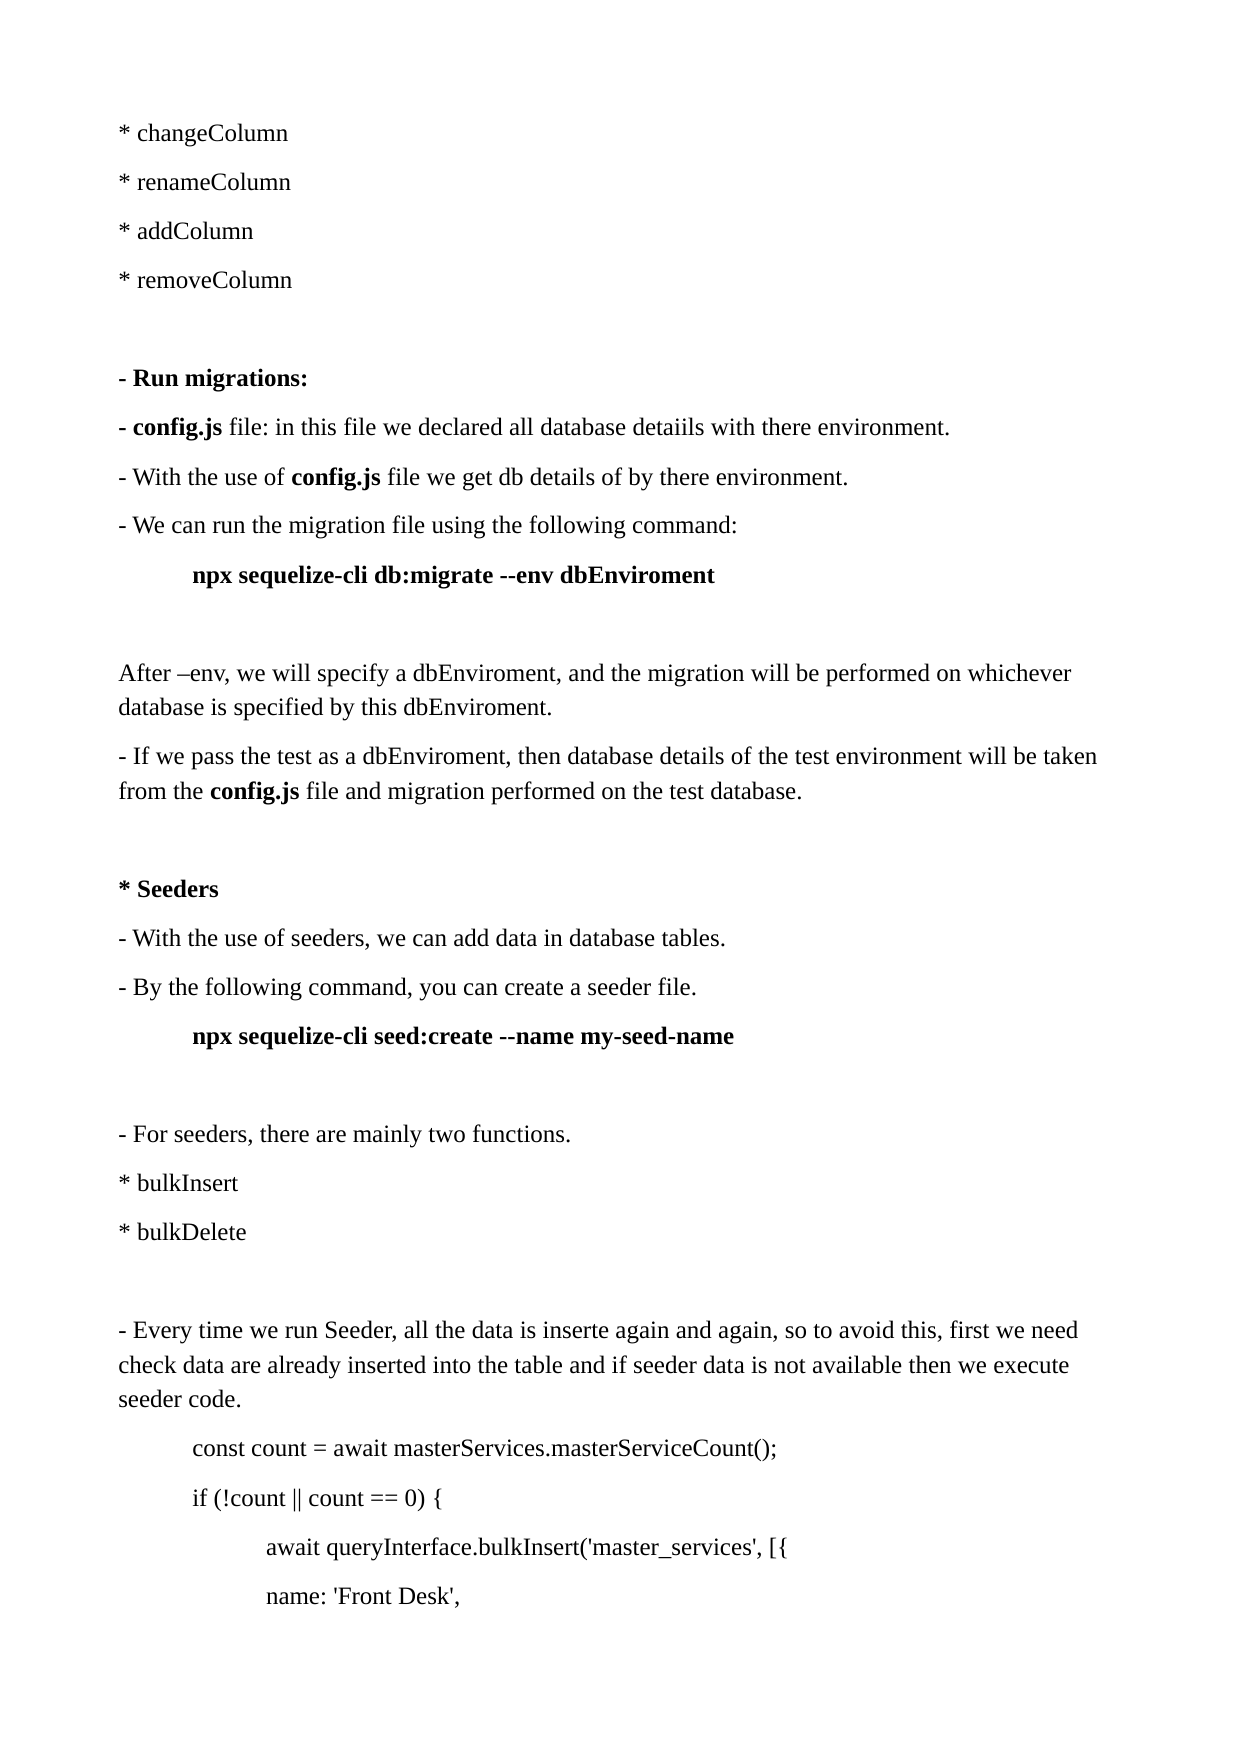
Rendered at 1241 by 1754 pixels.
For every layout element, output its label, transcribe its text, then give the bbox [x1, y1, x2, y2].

text - With the use of config.js file we get db details of by there environment. [118, 462, 1122, 490]
text - Every time we run Seeder, all the data is inserte again and again, so to avoid this, first we need check data are already inserted into the table and if seeder data is not available then we execute seeder code. [118, 1316, 1122, 1413]
text * renameColumn [118, 167, 1122, 196]
text npx sequelize-cli db:migrate --env dbEnviroment [118, 560, 1122, 588]
text await queryInterface.bulkInsert('master_services', [{ [118, 1532, 1122, 1560]
text npx sequelize-cli seed:create --name my-seed-name [118, 1021, 1122, 1050]
text - By the following command, you can create a seeder file. [118, 972, 1122, 1001]
text name: 'Front Desk', [118, 1581, 1122, 1609]
text * removeColumn [118, 265, 1122, 294]
text - For seeders, there are mainly two functions. [118, 1119, 1122, 1148]
text * bulkDelete [118, 1217, 1122, 1246]
text - Run migrations: [118, 363, 1122, 392]
text * changeColumn [118, 118, 1122, 147]
text - We can run the migration file using the following command: [118, 511, 1122, 539]
text if (!count || count == 0) { [118, 1483, 1122, 1511]
text After –env, we will specify a dbEnviroment, and the migration will be performed on whichever database is specified by this dbEnviroment. [118, 658, 1122, 721]
text - If we pass the test as a dbEnviroment, then database details of the test environment will be taken from the config.js file and migration performed on the test database. [118, 741, 1122, 804]
text * Seeders [118, 874, 1122, 903]
text * addColumn [118, 216, 1122, 245]
text - With the use of seeders, we can add data in database tables. [118, 923, 1122, 952]
text const count = await masterServices.masterServiceCount(); [118, 1433, 1122, 1462]
text - config.js file: in this file we declared all database detaiils with there environment. [118, 412, 1122, 441]
text * bulkInsert [118, 1168, 1122, 1197]
